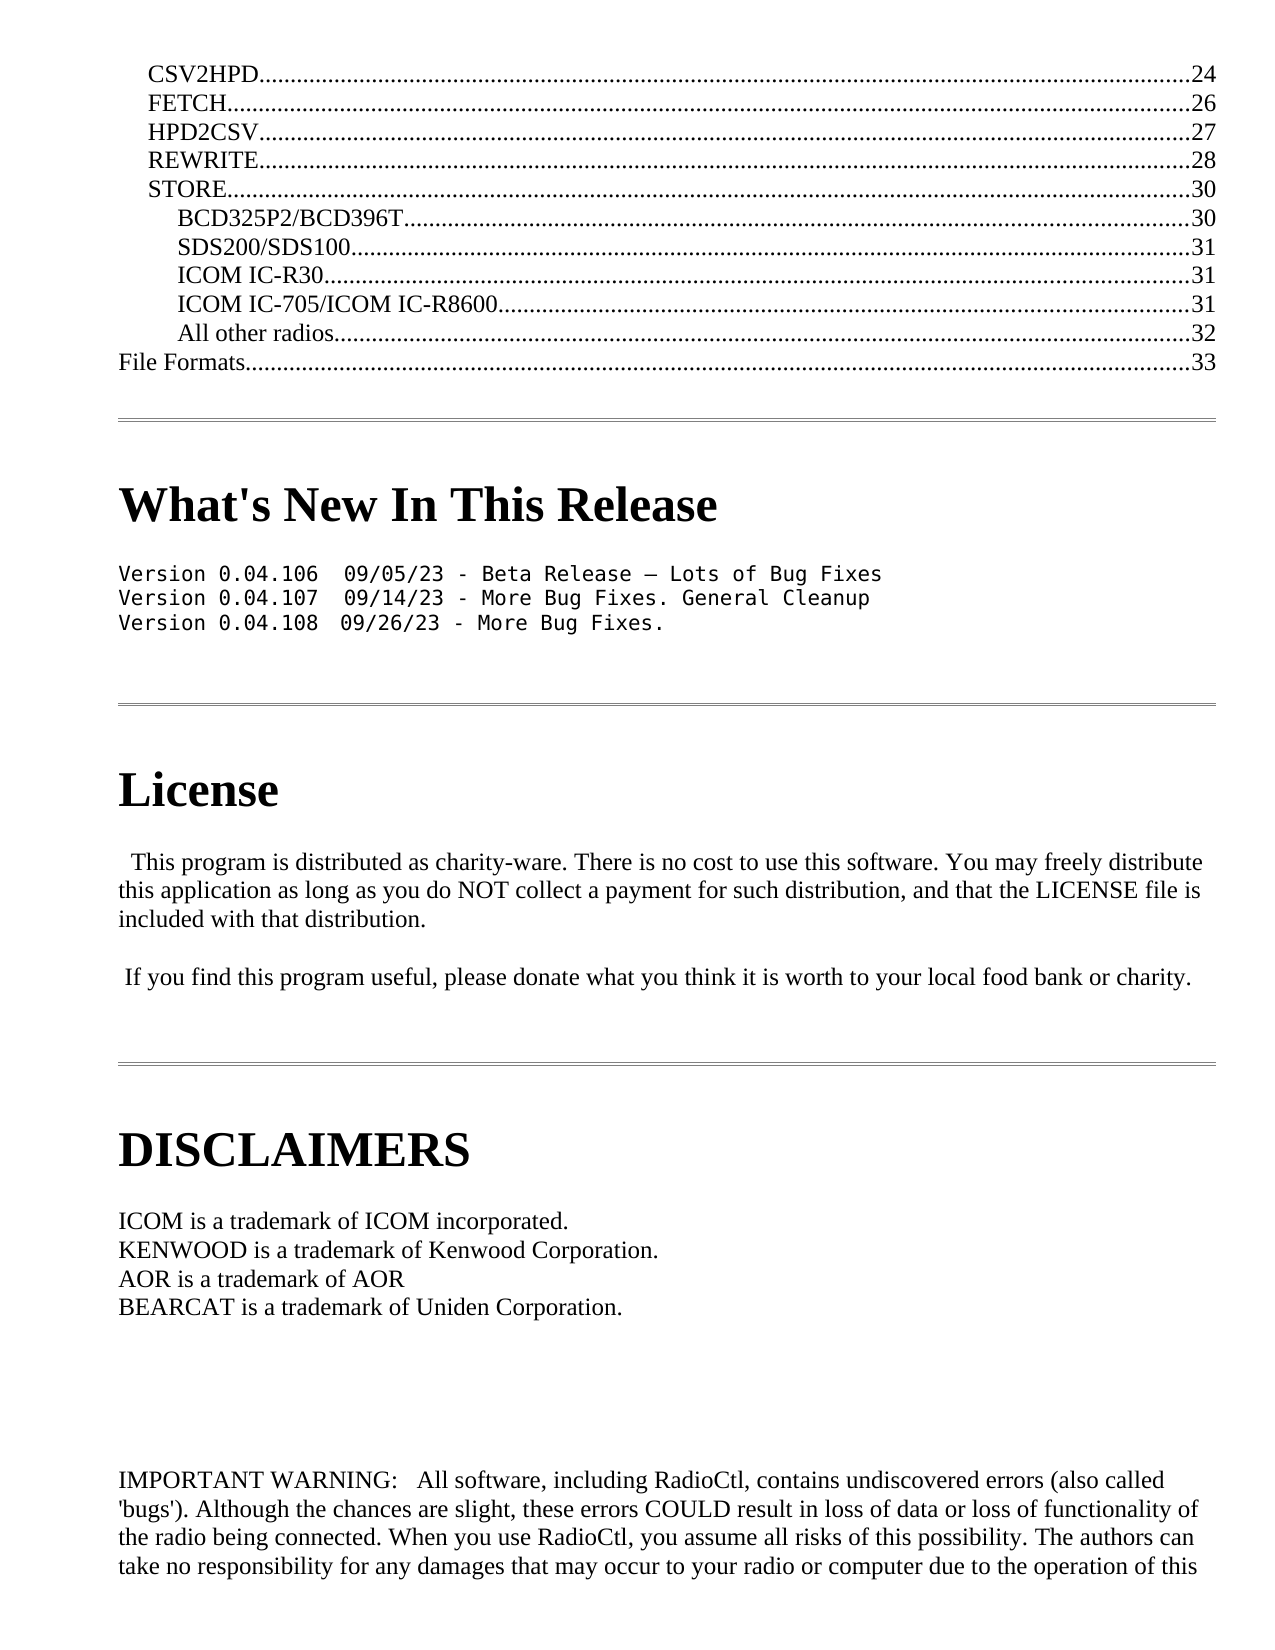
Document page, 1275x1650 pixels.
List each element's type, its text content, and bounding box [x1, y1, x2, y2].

text ICOM IC-R30 31 [177, 260, 1216, 289]
text HPD2CSV 27 [148, 117, 1216, 145]
text SDS200/SDS100 31 [177, 232, 1216, 260]
text All other radios 32 [177, 318, 1216, 347]
text Version 0.04.107 09/14/23 - More Bug Fixes. General Cleanup [118, 586, 1216, 611]
text If you find this program useful, please donate what you think it is worth to your local food bank or charity. [118, 962, 1216, 991]
subtitle What's New In This Release [118, 475, 1216, 533]
text AOR is a trademark of AOR [118, 1264, 1216, 1292]
text CSV2HPD 24 [148, 59, 1216, 88]
subtitle License [118, 760, 1216, 817]
text ICOM IC-705/ICOM IC-R8600 31 [177, 289, 1216, 318]
subtitle DISCLAIMERS [118, 1119, 1216, 1177]
text ICOM is a trademark of ICOM incorporated. [118, 1206, 1216, 1235]
text STORE 30 [148, 174, 1216, 203]
text File Formats 33 [118, 347, 1216, 375]
text IMPORTANT WARNING: All software, including RadioCtl, contains undiscovered errors (also called 'bugs'). Although the chances are slight, these errors COULD result in loss of data or loss of functionality of the radio being connected. When you use RadioCtl, you assume all risks of this possibility. The authors can take no responsibility for any damages that may occur to your radio or computer due to the operation of this [118, 1465, 1216, 1580]
text REWRITE 28 [148, 145, 1216, 174]
text Version 0.04.106 09/05/23 - Beta Release – Lots of Bug Fixes [118, 562, 1216, 586]
text Version 0.04.108 09/26/23 - More Bug Fixes. [118, 611, 1216, 635]
text KENWOOD is a trademark of Kenwood Corporation. [118, 1235, 1216, 1264]
text BCD325P2/BCD396T 30 [177, 203, 1216, 232]
text BEARCAT is a trademark of Uniden Corporation. [118, 1292, 1216, 1321]
text This program is distributed as charity-ware. There is no cost to use this software. You may freely distribute this application as long as you do NOT collect a payment for such distribution, and that the LICENSE file is included with that distribution. [118, 847, 1216, 933]
text FETCH 26 [148, 88, 1216, 117]
